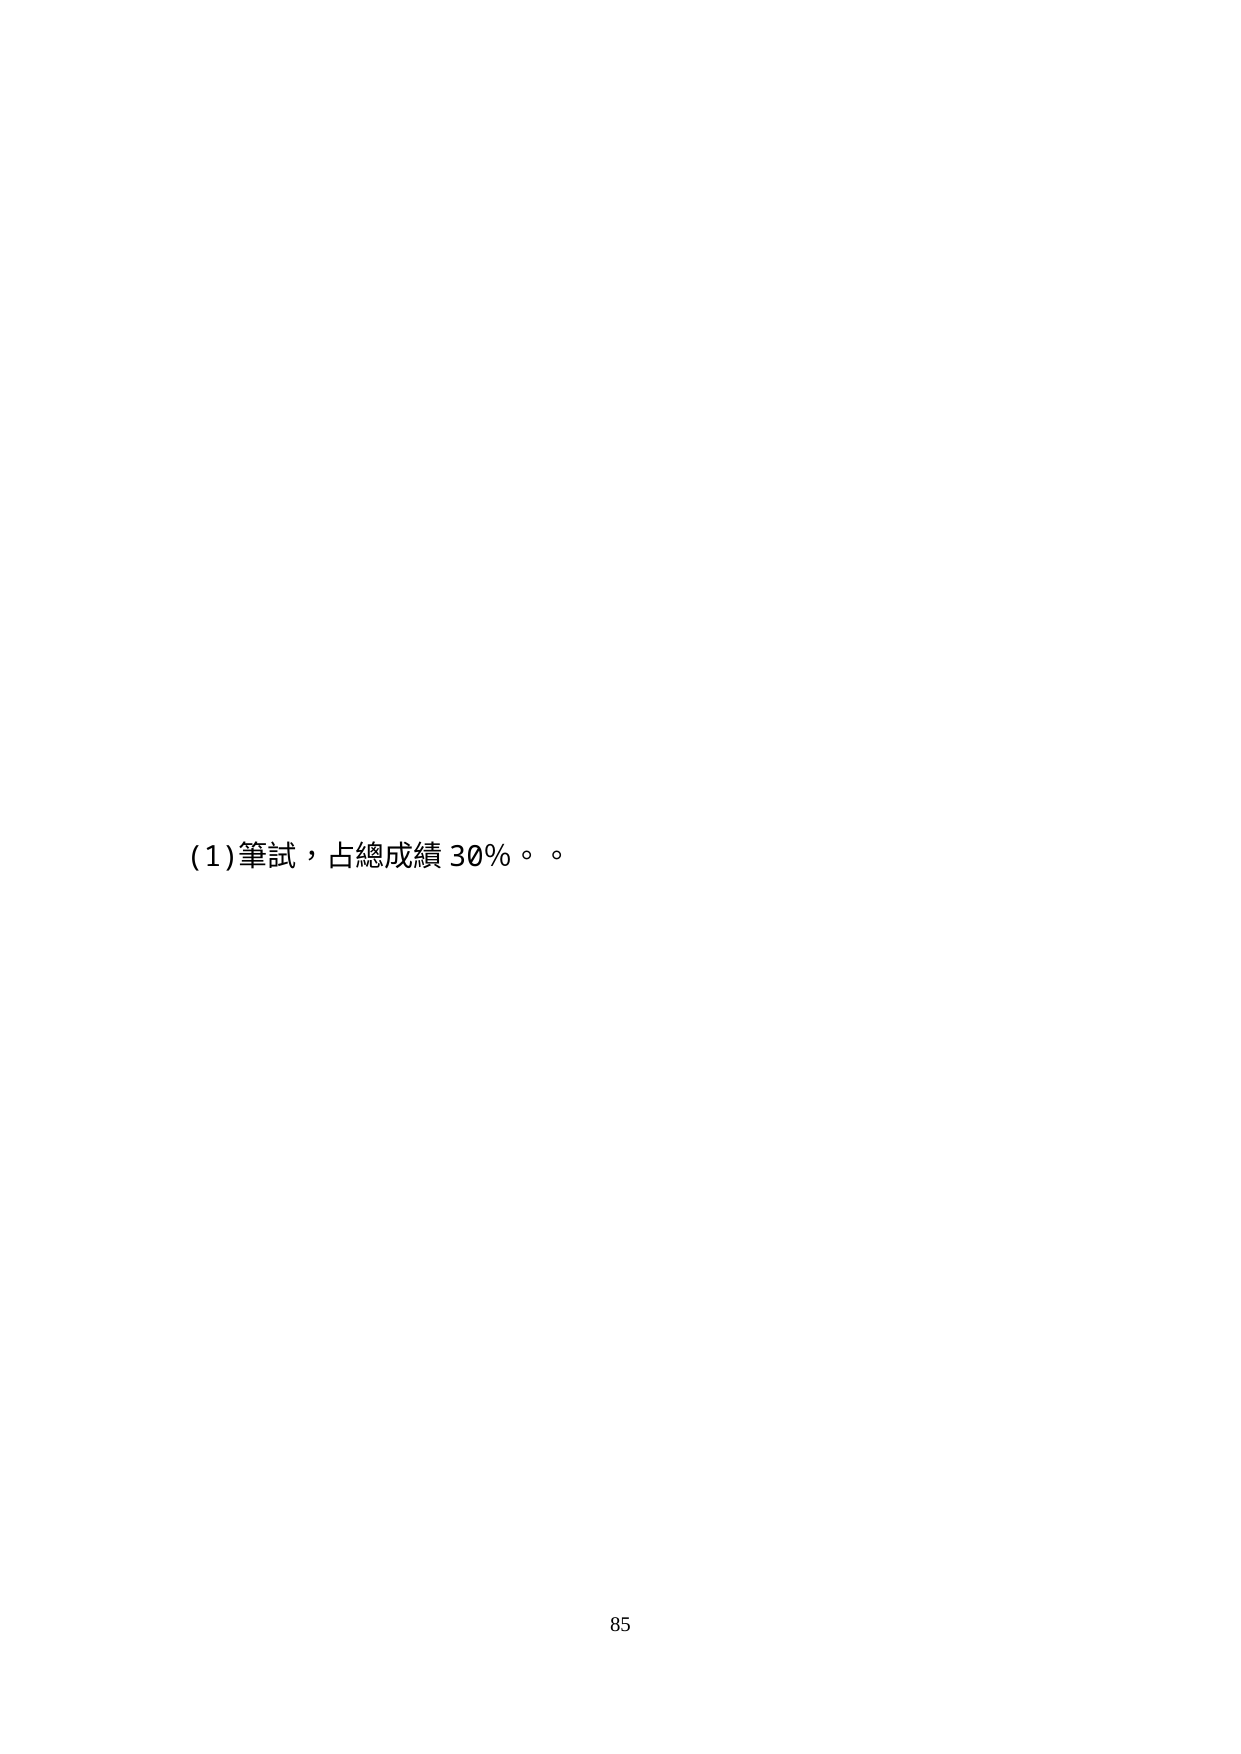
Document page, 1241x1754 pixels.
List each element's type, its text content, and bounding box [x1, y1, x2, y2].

text (1)筆試，占總成績30％。。 [186, 812, 1143, 875]
